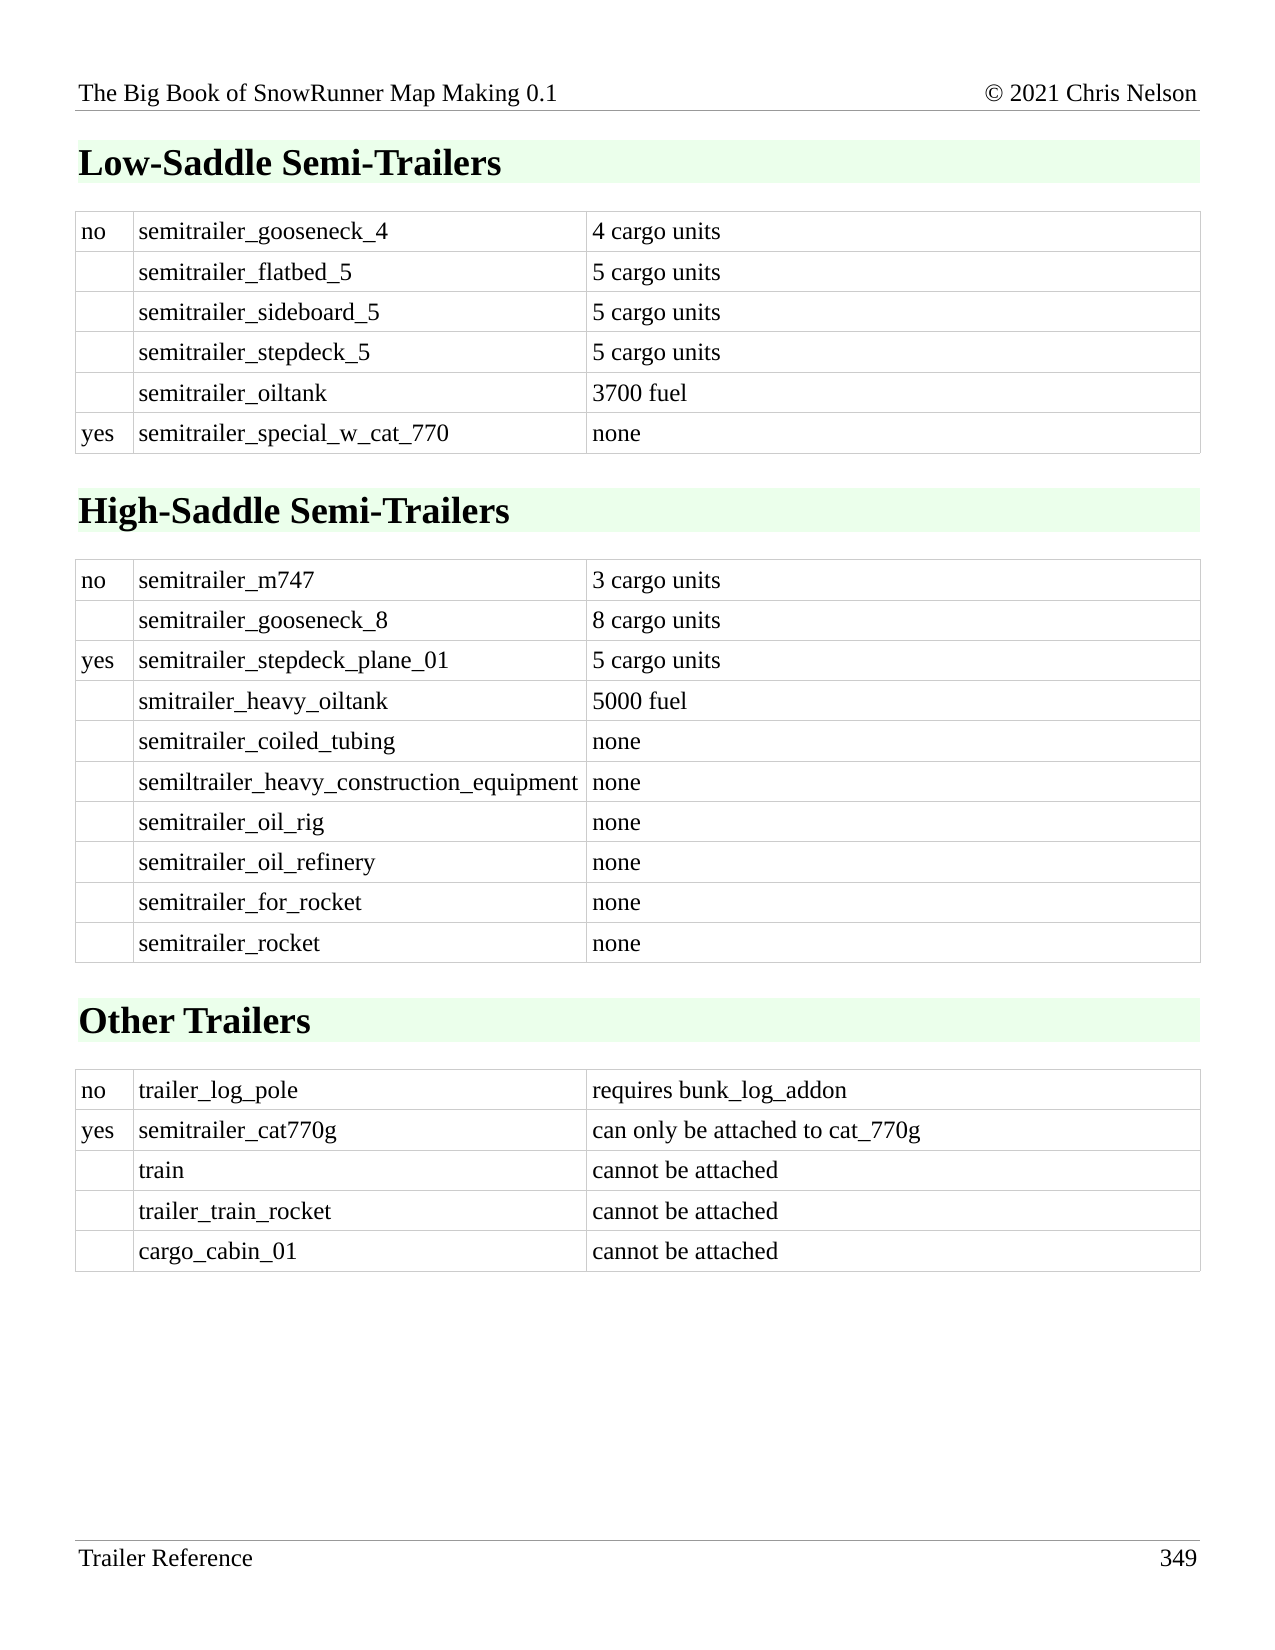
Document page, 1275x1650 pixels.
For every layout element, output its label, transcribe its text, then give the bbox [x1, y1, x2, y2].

table_cell [76, 802, 133, 841]
table_cell [76, 762, 133, 801]
table_cell [76, 842, 133, 882]
table_cell semitrailer_flatbed_5 [134, 252, 586, 291]
table_cell [76, 923, 133, 962]
table_header no [76, 212, 133, 251]
table_header 3 cargo units [587, 560, 1200, 599]
subtitle Other Trailers [78, 998, 1200, 1042]
table_cell cannot be attached [587, 1231, 1200, 1271]
table_cell semitrailer_oiltank [134, 373, 586, 412]
table_cell cannot be attached [587, 1191, 1200, 1230]
table_cell semitrailer_sideboard_5 [134, 292, 586, 331]
table_cell none [587, 802, 1200, 841]
table_cell [76, 681, 133, 720]
table_cell yes [76, 641, 133, 680]
table_cell 5 cargo units [587, 252, 1200, 291]
table_cell 3700 fuel [587, 373, 1200, 412]
table_cell [76, 1231, 133, 1271]
table_cell trailer_train_rocket [134, 1191, 586, 1230]
table_header 4 cargo units [587, 212, 1200, 251]
table_cell semiltrailer_heavy_construction_equipment [134, 762, 586, 801]
table_header semitrailer_m747 [134, 560, 586, 599]
table_cell semitrailer_coiled_tubing [134, 721, 586, 761]
table_cell semitrailer_gooseneck_8 [134, 601, 586, 640]
table_cell cargo_cabin_01 [134, 1231, 586, 1271]
table_cell semitrailer_oil_refinery [134, 842, 586, 882]
table_cell 5 cargo units [587, 292, 1200, 331]
table_cell [76, 292, 133, 331]
table_header no [76, 560, 133, 599]
table_cell [76, 721, 133, 761]
table_cell semitrailer_oil_rig [134, 802, 586, 841]
table_cell 5 cargo units [587, 641, 1200, 680]
table_cell none [587, 842, 1200, 882]
table_cell [76, 1151, 133, 1190]
table_cell yes [76, 1110, 133, 1150]
table_cell semitrailer_for_rocket [134, 883, 586, 922]
table_cell [76, 1191, 133, 1230]
table_cell semitrailer_cat770g [134, 1110, 586, 1150]
table_cell [76, 601, 133, 640]
subtitle High-Saddle Semi-Trailers [78, 488, 1200, 532]
table_cell train [134, 1151, 586, 1190]
table_cell [76, 252, 133, 291]
subtitle Low-Saddle Semi-Trailers [78, 140, 1200, 183]
table_cell none [587, 883, 1200, 922]
table_cell none [587, 413, 1200, 452]
table_cell [76, 883, 133, 922]
table_cell 5 cargo units [587, 332, 1200, 372]
table_cell [76, 373, 133, 412]
table_cell smitrailer_heavy_oiltank [134, 681, 586, 720]
table_cell semitrailer_rocket [134, 923, 586, 962]
table_cell 8 cargo units [587, 601, 1200, 640]
table_header no [76, 1070, 133, 1109]
table_header semitrailer_gooseneck_4 [134, 212, 586, 251]
table_cell none [587, 923, 1200, 962]
table_header requires bunk_log_addon [587, 1070, 1200, 1109]
table_cell can only be attached to cat_770g [587, 1110, 1200, 1150]
table_cell none [587, 721, 1200, 761]
table_cell semitrailer_special_w_cat_770 [134, 413, 586, 452]
table_cell 5000 fuel [587, 681, 1200, 720]
table_cell semitrailer_stepdeck_plane_01 [134, 641, 586, 680]
table_cell [76, 332, 133, 372]
table_cell semitrailer_stepdeck_5 [134, 332, 586, 372]
table_cell none [587, 762, 1200, 801]
table_cell cannot be attached [587, 1151, 1200, 1190]
table_cell yes [76, 413, 133, 452]
table_header trailer_log_pole [134, 1070, 586, 1109]
